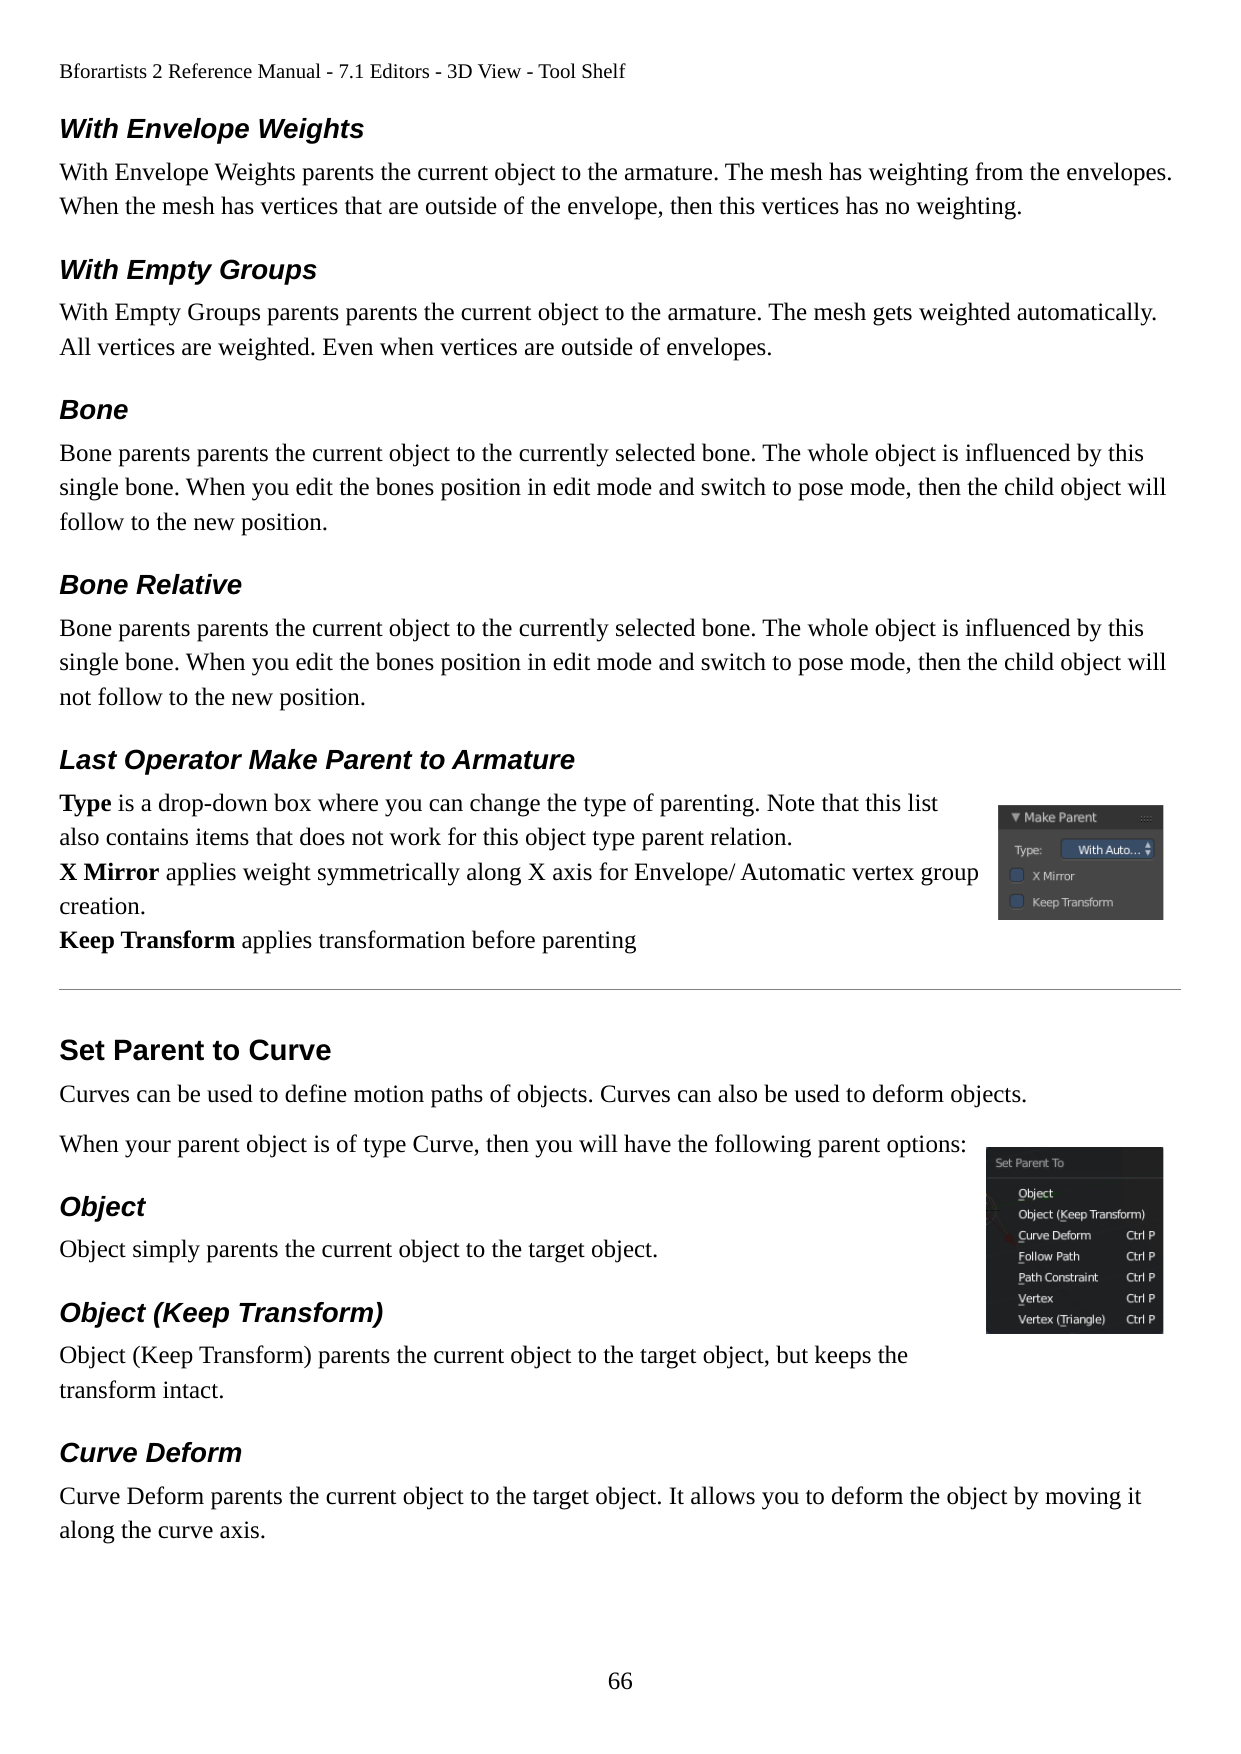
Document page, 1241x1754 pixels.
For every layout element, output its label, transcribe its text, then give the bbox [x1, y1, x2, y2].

text Curve Deform parents the current object to the target object. It allows you to deform the object by moving it along the curve axis. [59, 1481, 1181, 1544]
subtitle Last Operator Make Parent to Armature [59, 743, 1181, 775]
subtitle Bone Relative [59, 568, 1181, 600]
text Object (Keep Transform) parents the current object to the target object, but keeps the transform intact. [59, 1341, 1181, 1404]
text Type is a drop-down box where you can change the type of parenting. Note that this list also contains items that does not work for this object type parent relation. X Mirror applies weight symmetrically along X axis for Envelope/ Automatic vertex group creation. Keep Transform applies transformation before parenting [59, 788, 1181, 954]
text With Envelope Weights parents the current object to the armature. The mesh has weighting from the envelopes. When the mesh has vertices that are outside of the envelope, then this vertices has no weighting. [59, 157, 1181, 220]
subtitle Object [59, 1190, 986, 1222]
subtitle With Envelope Weights [59, 113, 1181, 144]
picture [986, 1147, 1164, 1334]
text Bone parents parents the current object to the currently selected bone. The whole object is influenced by this single bone. When you edit the bones position in edit mode and switch to pose mode, then the child object will follow to the new position. [59, 438, 1181, 536]
text With Empty Groups parents parents the current object to the armature. The mesh gets weighted automatically. All vertices are weighted. Even when vertices are outside of envelopes. [59, 297, 1181, 361]
subtitle Set Parent to Curve [59, 1033, 1181, 1067]
text When your parent object is of type Curve, then you will have the following parent options: [59, 1129, 1181, 1157]
text Curves can be used to define motion paths of objects. Curves can also be used to deform objects. [59, 1079, 1181, 1108]
subtitle Object (Keep Transform) [59, 1296, 986, 1328]
subtitle [1164, 1190, 1181, 1222]
subtitle Curve Deform [59, 1437, 1181, 1468]
picture [998, 805, 1164, 920]
text Bone parents parents the current object to the currently selected bone. The whole object is influenced by this single bone. When you edit the bones position in edit mode and switch to pose mode, then the child object will not follow to the new position. [59, 613, 1181, 710]
text Object simply parents the current object to the target object. [59, 1234, 986, 1263]
subtitle Bone [59, 393, 1181, 425]
subtitle With Empty Groups [59, 253, 1181, 285]
subtitle [1164, 1296, 1181, 1328]
